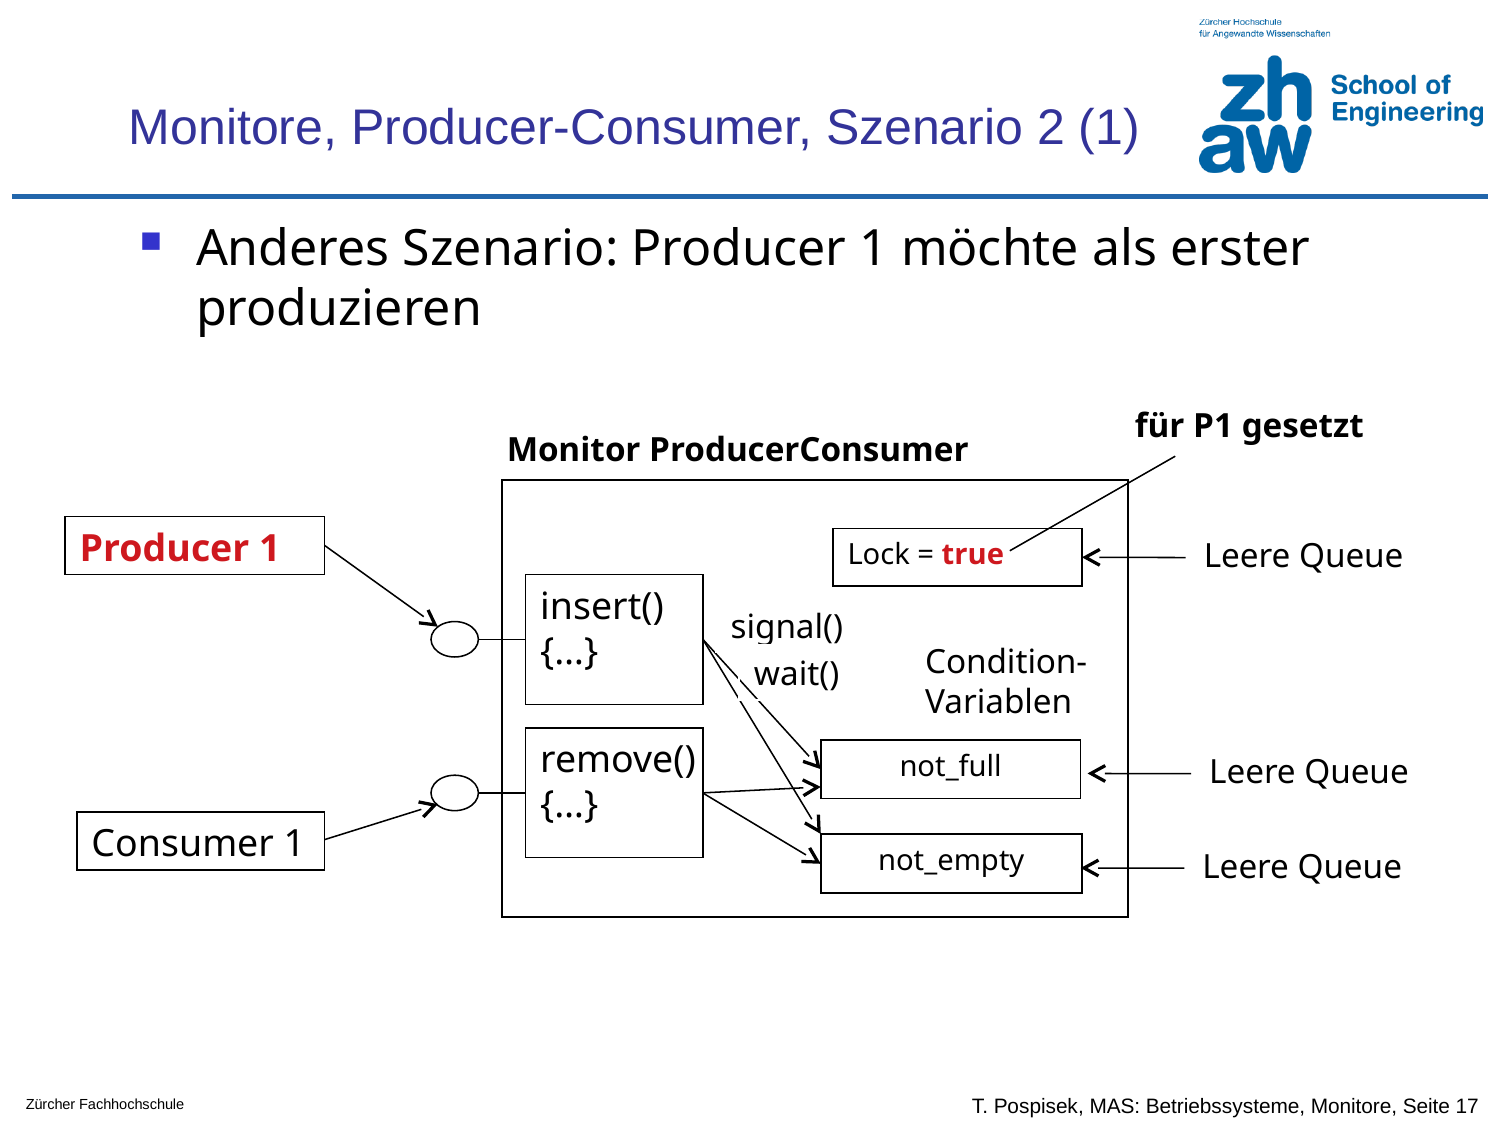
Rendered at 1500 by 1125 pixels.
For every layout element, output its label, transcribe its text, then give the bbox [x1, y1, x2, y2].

text_box Monitor ProducerConsumer [492, 420, 984, 476]
text_box Leere Queue [1188, 527, 1419, 582]
text_box Leere Queue [1194, 743, 1425, 798]
text_box [430, 775, 479, 811]
text_box insert() {…} [525, 574, 703, 705]
text_box [718, 653, 739, 676]
text_box signal() [715, 597, 859, 653]
text_box Condition- Variablen [910, 633, 1103, 728]
text_box not_empty [820, 834, 1082, 894]
text_box remove() {…} [525, 727, 703, 858]
text_box Producer 1 [64, 516, 325, 575]
text_box [430, 621, 479, 657]
text_box [501, 640, 790, 792]
text_box not_full [820, 739, 1081, 799]
text_box Consumer 1 [76, 812, 325, 870]
title Monitore, Producer-Consumer, Szenario 2 (1) [99, 50, 1379, 163]
text_box für P1 gesetzt [1120, 397, 1380, 452]
picture [1199, 19, 1483, 173]
text_box wait() [739, 645, 855, 700]
text_box Lock = true [832, 528, 1082, 587]
text_box [713, 653, 739, 695]
text_box [501, 479, 1128, 917]
text_box Leere Queue [1187, 837, 1418, 893]
text_box Anderes Szenario: Producer 1 möchte als erster produzieren [124, 207, 1400, 343]
